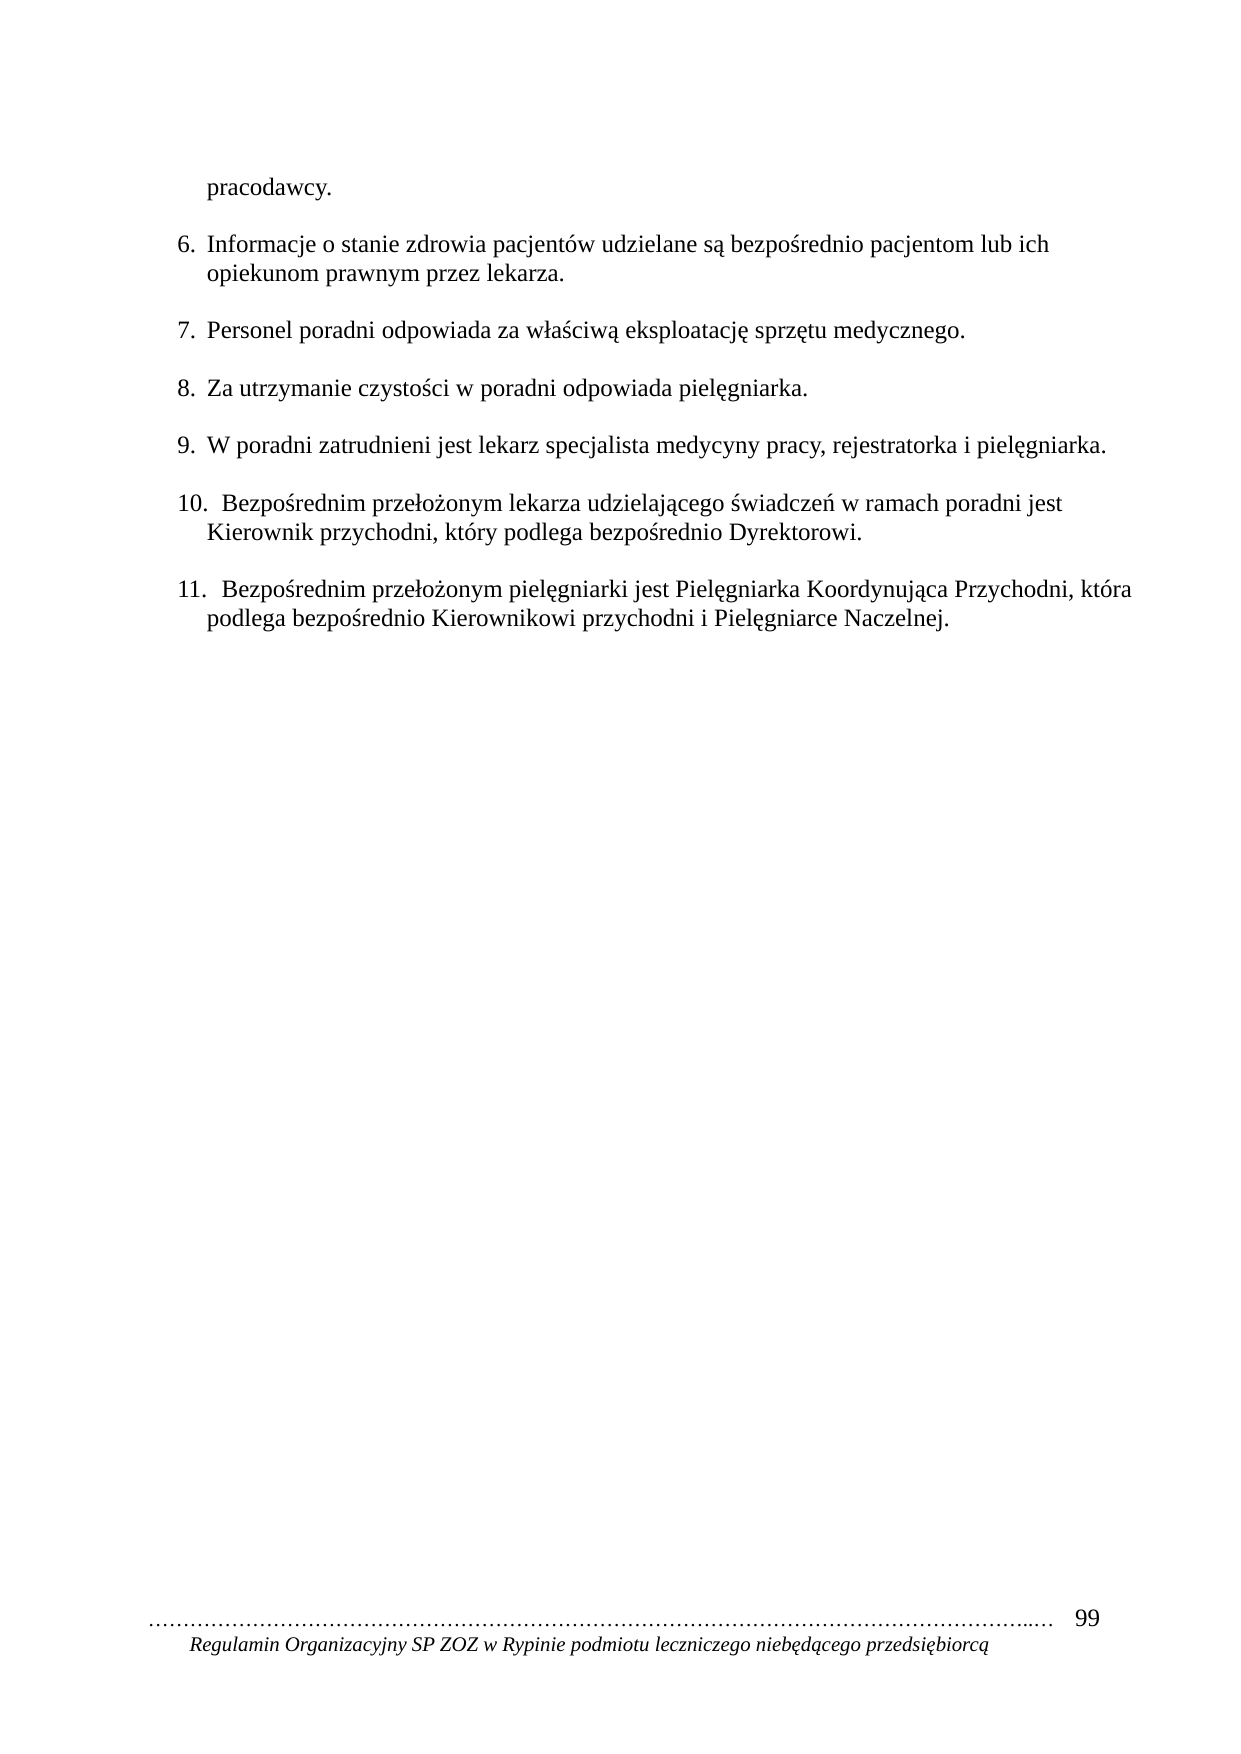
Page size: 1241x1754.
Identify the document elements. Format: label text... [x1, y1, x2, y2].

list 9. W poradni zatrudnieni jest lekarz specjalista medycyny pracy, rejestratorka i pielęgniarka. [177, 430, 1137, 459]
list 7. Personel poradni odpowiada za właściwą eksploatację sprzętu medycznego. [177, 315, 1137, 344]
list 6. Informacje o stanie zdrowia pacjentów udzielane są bezpośrednio pacjentom lub ich opiekunom prawnym przez lekarza. [177, 229, 1137, 287]
list 10. Bezpośrednim przełożonym lekarza udzielającego świadczeń w ramach poradni jest Kierownik przychodni, który podlega bezpośrednio Dyrektorowi. [177, 488, 1137, 545]
list 8. Za utrzymanie czystości w poradni odpowiada pielęgniarka. [177, 373, 1137, 402]
list pracodawcy. [177, 172, 1137, 200]
list 11. Bezpośrednim przełożonym pielęgniarki jest Pielęgniarka Koordynująca Przychodni, która podlega bezpośrednio Kierownikowi przychodni i Pielęgniarce Naczelnej. [177, 574, 1137, 632]
